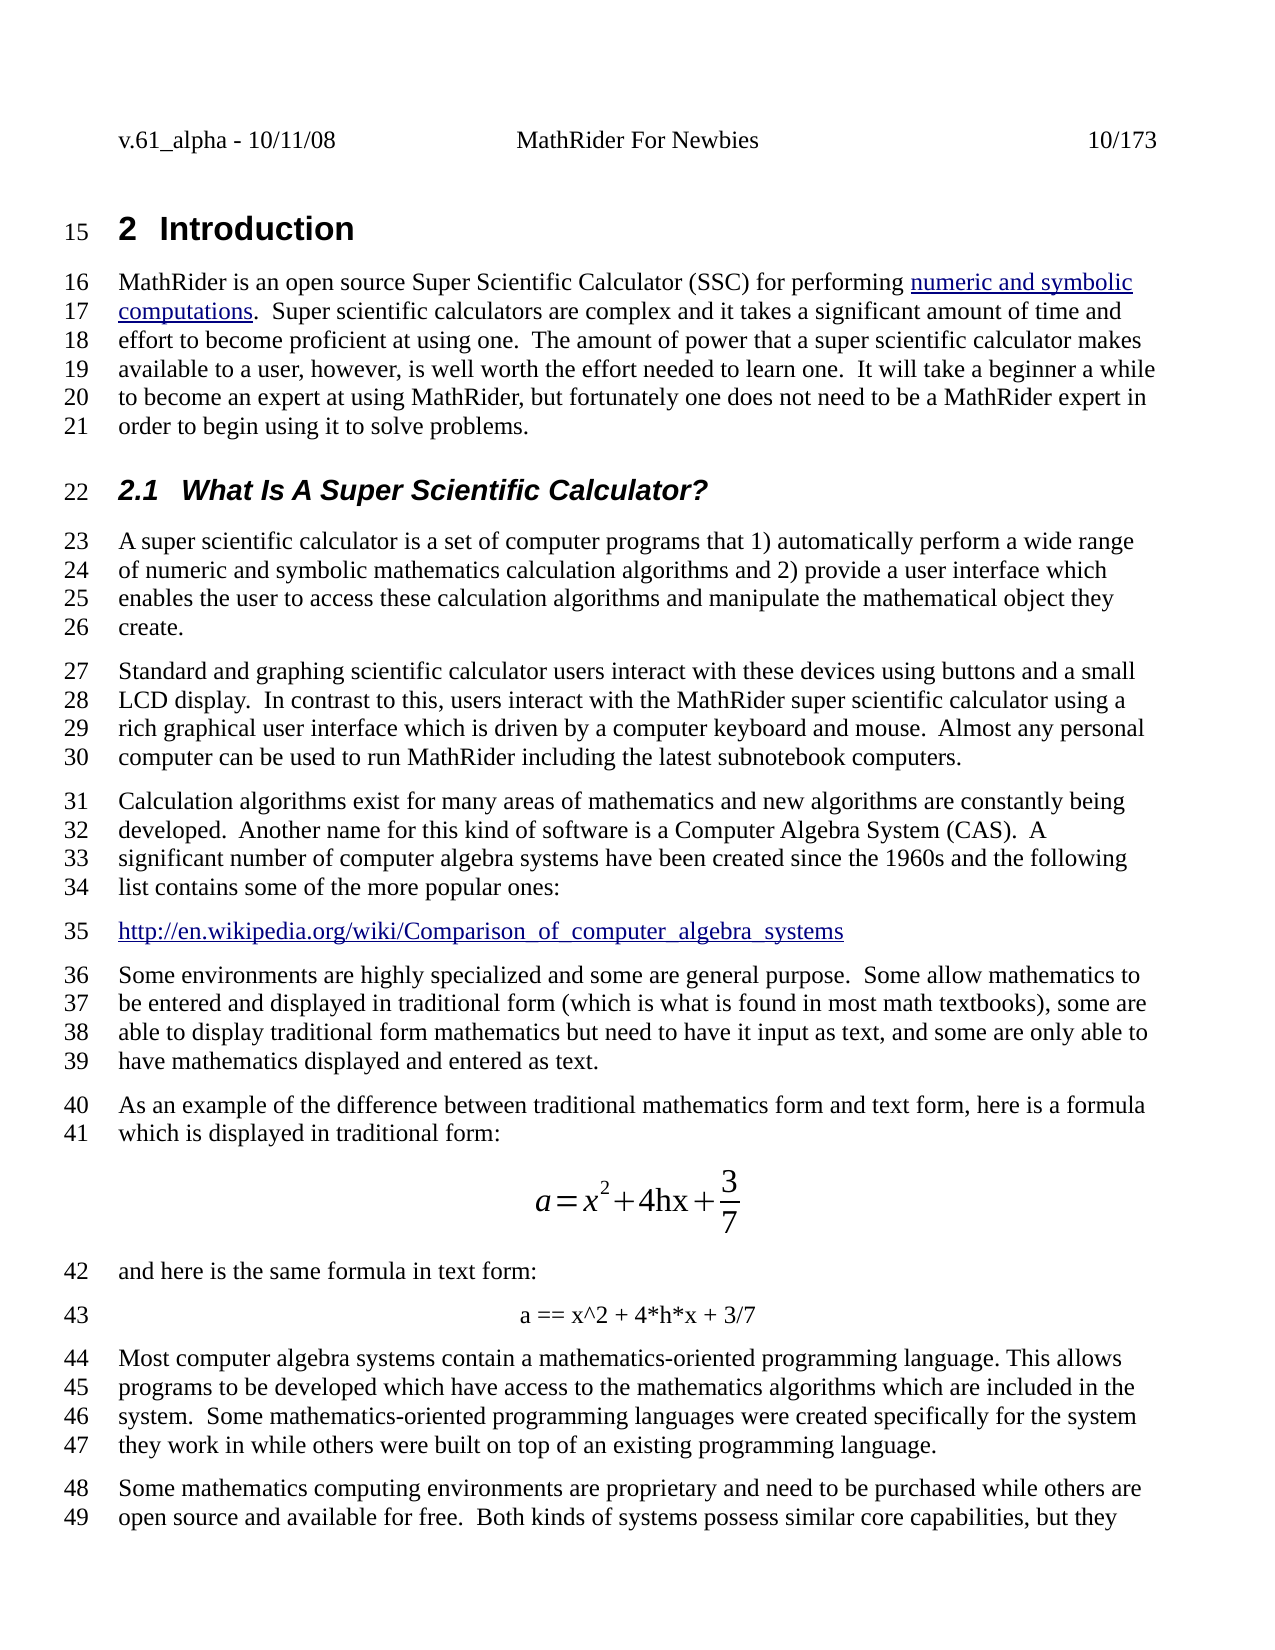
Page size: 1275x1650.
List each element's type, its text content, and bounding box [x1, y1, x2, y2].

text A super scientific calculator is a set of computer programs that 1) automatically perform a wide range of numeric and symbolic mathematics calculation algorithms and 2) provide a user interface which enables the user to access these calculation algorithms and manipulate the mathematical object they create. [118, 526, 1157, 641]
text Some mathematics computing environments are proprietary and need to be purchased while others are open source and available for free. Both kinds of systems possess similar core capabilities, but they [118, 1473, 1157, 1531]
text http://en.wikipedia.org/wiki/Comparison_of_computer_algebra_systems [118, 916, 1157, 945]
text Standard and graphing scientific calculator users interact with these devices using buttons and a small LCD display. In contrast to this, users interact with the MathRider super scientific calculator using a rich graphical user interface which is driven by a computer keyboard and mouse. Almost any personal computer can be used to run MathRider including the latest subnotebook computers. [118, 656, 1157, 771]
text Calculation algorithms exist for many areas of mathematics and new algorithms are constantly being developed. Another name for this kind of software is a Computer Algebra System (CAS). A significant number of computer algebra systems have been created since the 1960s and the following list contains some of the more popular ones: [118, 786, 1157, 901]
text Some environments are highly specialized and some are general purpose. Some allow mathematics to be entered and displayed in traditional form (which is what is found in most math textbooks), some are able to display traditional form mathematics but need to have it input as text, and some are only able to have mathematics displayed and entered as text. [118, 960, 1157, 1075]
text Most computer algebra systems contain a mathematics-oriented programming language. This allows programs to be developed which have access to the mathematics algorithms which are included in the system. Some mathematics-oriented programming languages were created specifically for the system they work in while others were built on top of an existing programming language. [118, 1343, 1157, 1458]
subtitle Introduction [118, 209, 1157, 247]
text MathRider is an open source Super Scientific Calculator (SSC) for performing numeric and symbolic computations. Super scientific calculators are complex and it takes a significant amount of time and effort to become proficient at using one. The amount of power that a super scientific calculator makes available to a user, however, is well worth the effort needed to learn one. It will take a beginner a while to become an expert at using MathRider, but fortunately one does not need to be a MathRider expert in order to begin using it to solve problems. [118, 267, 1157, 440]
text As an example of the difference between traditional mathematics form and text form, here is a formula which is displayed in traditional form: [118, 1090, 1157, 1147]
text a == x^2 + 4*h*x + 3/7 [118, 1300, 1157, 1328]
subtitle What Is A Super Scientific Calculator? [118, 472, 1157, 506]
text and here is the same formula in text form: [118, 1256, 1157, 1285]
